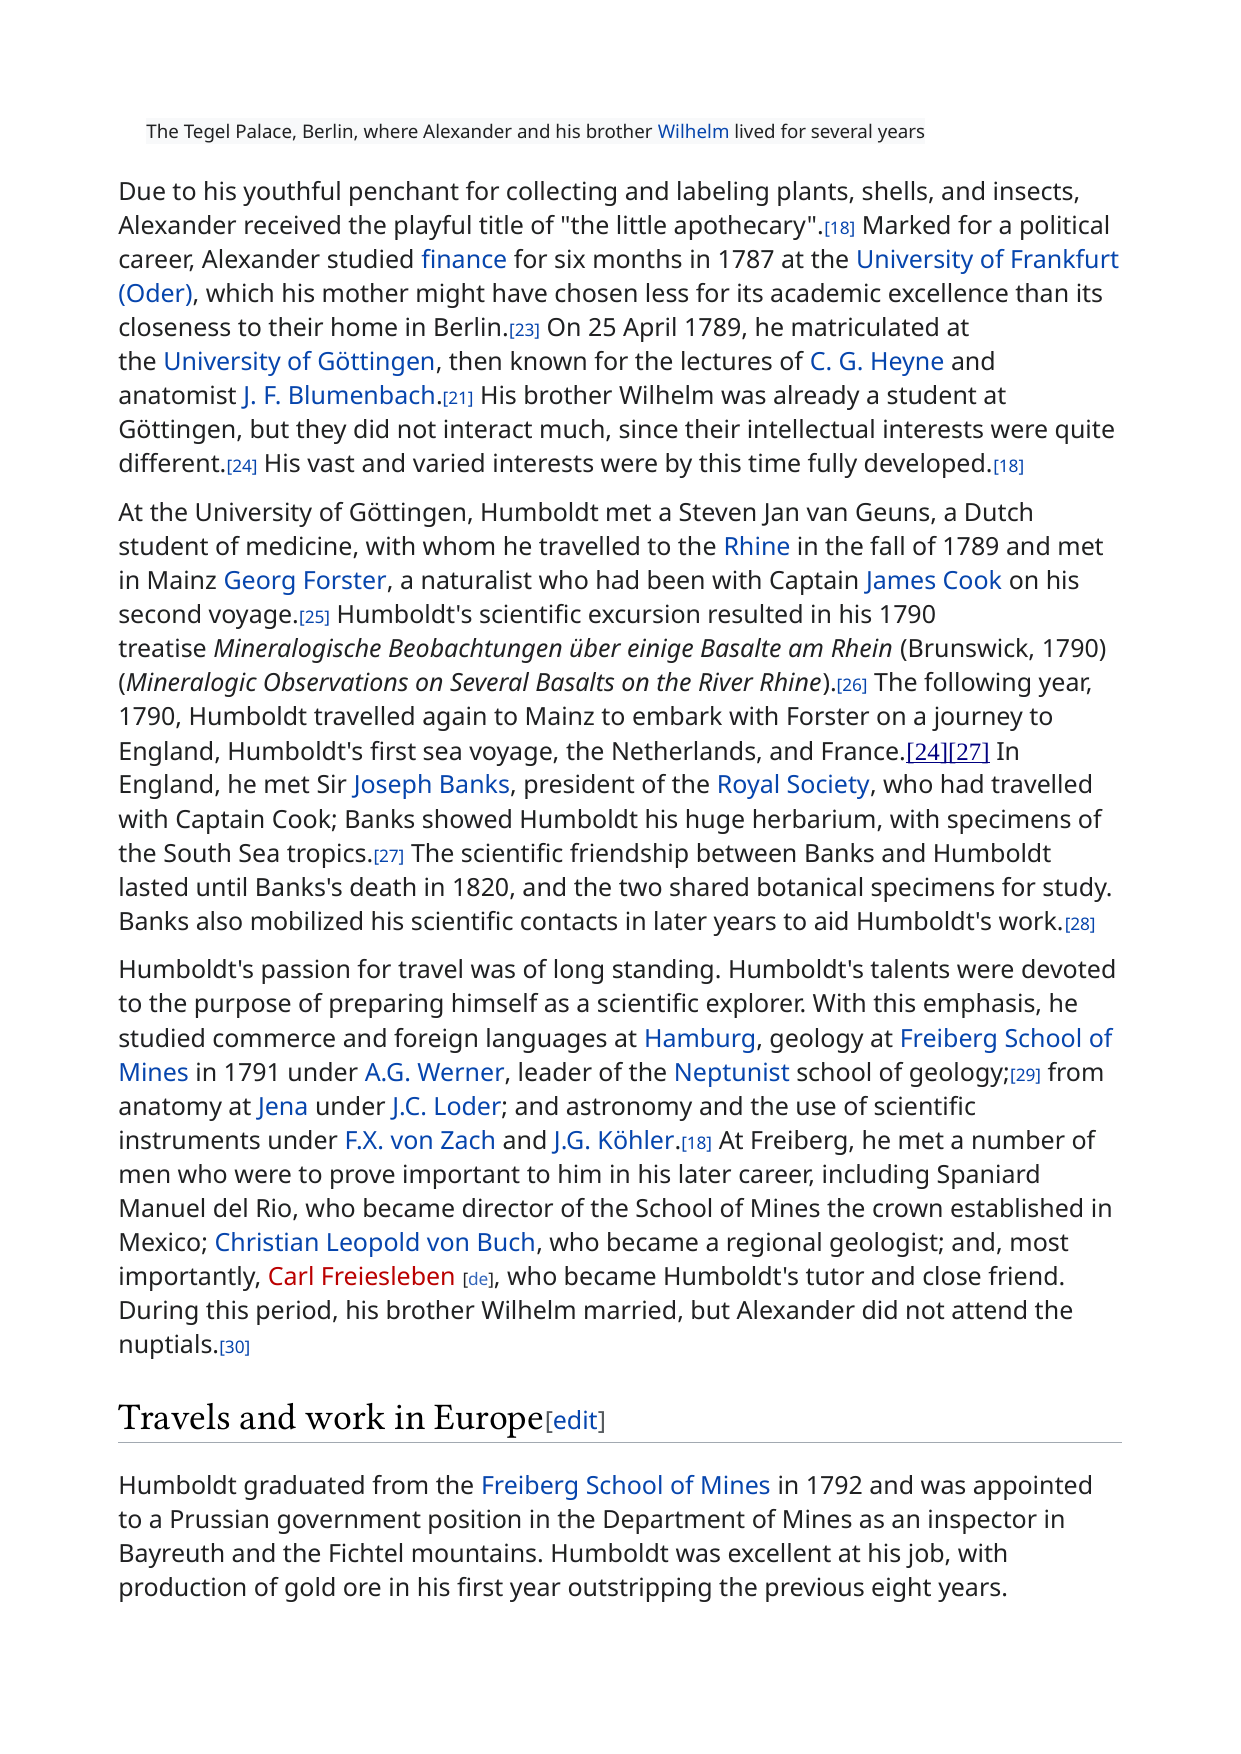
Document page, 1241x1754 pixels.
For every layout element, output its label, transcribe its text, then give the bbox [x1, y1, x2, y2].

subtitle Travels and work in Europe[edit] [118, 1396, 1122, 1442]
text Humboldt's passion for travel was of long standing. Humboldt's talents were devoted to the purpose of preparing himself as a scientific explorer. With this emphasis, he studied commerce and foreign languages at Hamburg, geology at Freiberg School of Mines in 1791 under A.G. Werner, leader of the Neptunist school of geology;[29] from anatomy at Jena under J.C. Loder; and astronomy and the use of scientific instruments under F.X. von Zach and J.G. Köhler.[18] At Freiberg, he met a number of men who were to prove important to him in his later career, including Spaniard Manuel del Rio, who became director of the School of Mines the crown established in Mexico; Christian Leopold von Buch, who became a regional geologist; and, most importantly, Carl Freiesleben [de], who became Humboldt's tutor and close friend. During this period, his brother Wilhelm married, but Alexander did not attend the nuptials.[30] [118, 952, 1122, 1361]
text Humboldt graduated from the Freiberg School of Mines in 1792 and was appointed to a Prussian government position in the Department of Mines as an inspector in Bayreuth and the Fichtel mountains. Humboldt was excellent at his job, with production of gold ore in his first year outstripping the previous eight years. [118, 1467, 1122, 1603]
text At the University of Göttingen, Humboldt met a Steven Jan van Geuns, a Dutch student of medicine, with whom he travelled to the Rhine in the fall of 1789 and met in Mainz Georg Forster, a naturalist who had been with Captain James Cook on his second voyage.[25] Humboldt's scientific excursion resulted in his 1790 treatise Mineralogische Beobachtungen über einige Basalte am Rhein (Brunswick, 1790) (Mineralogic Observations on Several Basalts on the River Rhine).[26] The following year, 1790, Humboldt travelled again to Mainz to embark with Forster on a journey to England, Humboldt's first sea voyage, the Netherlands, and France.[24][27] In England, he met Sir Joseph Banks, president of the Royal Society, who had travelled with Captain Cook; Banks showed Humboldt his huge herbarium, with specimens of the South Sea tropics.[27] The scientific friendship between Banks and Humboldt lasted until Banks's death in 1820, and the two shared botanical specimens for study. Banks also mobilized his scientific contacts in later years to aid Humboldt's work.[28] [118, 495, 1122, 937]
text The Tegel Palace, Berlin, where Alexander and his brother Wilhelm lived for several years [123, 118, 1122, 144]
text Due to his youthful penchant for collecting and labeling plants, shells, and insects, Alexander received the playful title of "the little apothecary".[18] Marked for a political career, Alexander studied finance for six months in 1787 at the University of Frankfurt (Oder), which his mother might have chosen less for its academic excellence than its closeness to their home in Berlin.[23] On 25 April 1789, he matriculated at the University of Göttingen, then known for the lectures of C. G. Heyne and anatomist J. F. Blumenbach.[21] His brother Wilhelm was already a student at Göttingen, but they did not interact much, since their intellectual interests were quite different.[24] His vast and varied interests were by this time fully developed.[18] [118, 173, 1122, 480]
